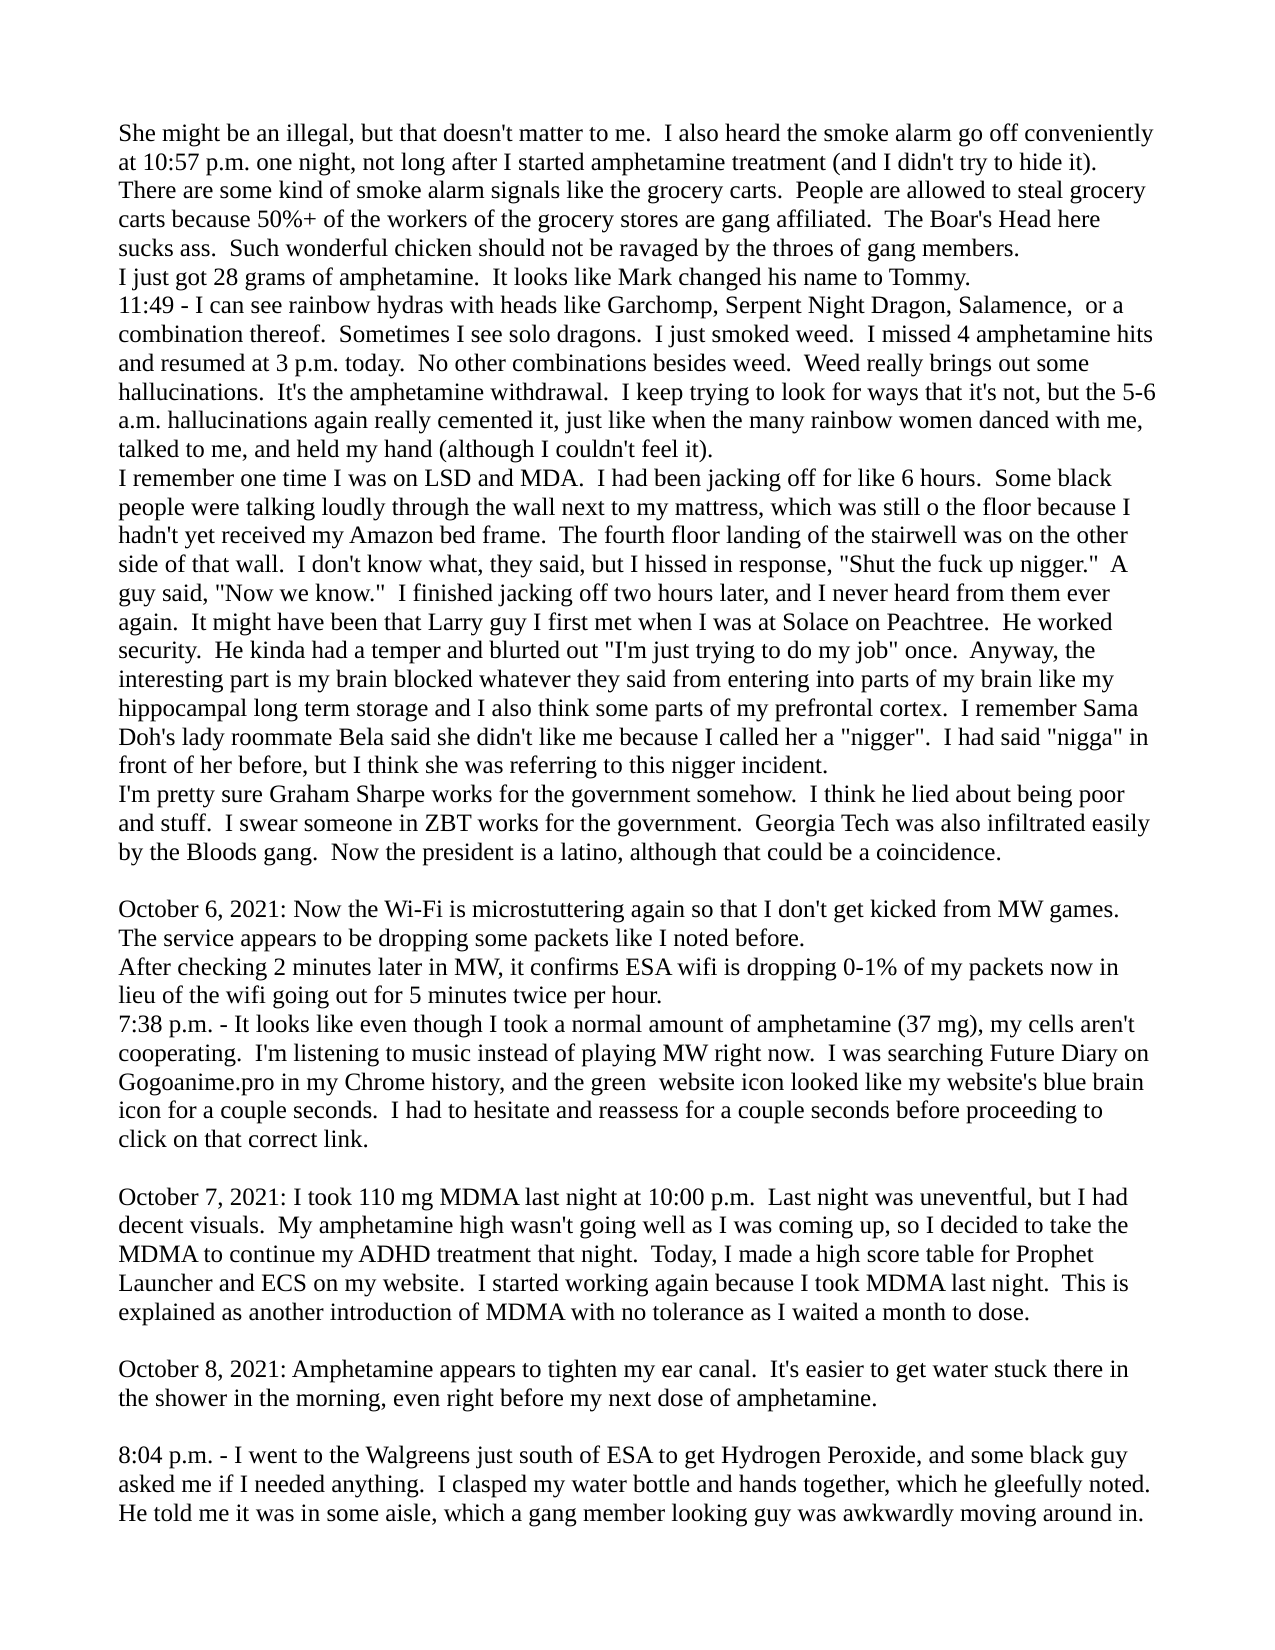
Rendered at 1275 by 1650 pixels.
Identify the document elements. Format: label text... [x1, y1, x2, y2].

text I'm pretty sure Graham Sharpe works for the government somehow. I think he lied about being poor and stuff. I swear someone in ZBT works for the government. Georgia Tech was also infiltrated easily by the Bloods gang. Now the president is a latino, although that could be a coincidence. [118, 779, 1157, 866]
text 11:49 - I can see rainbow hydras with heads like Garchomp, Serpent Night Dragon, Salamence, or a combination thereof. Sometimes I see solo dragons. I just smoked weed. I missed 4 amphetamine hits and resumed at 3 p.m. today. No other combinations besides weed. Weed really brings out some hallucinations. It's the amphetamine withdrawal. I keep trying to look for ways that it's not, but the 5-6 a.m. hallucinations again really cemented it, just like when the many rainbow women danced with me, talked to me, and held my hand (although I couldn't feel it). [118, 291, 1157, 463]
text October 8, 2021: Amphetamine appears to tighten my ear canal. It's easier to get water stuck there in the shower in the morning, even right before my next dose of amphetamine. [118, 1354, 1157, 1412]
text After checking 2 minutes later in MW, it confirms ESA wifi is dropping 0-1% of my packets now in lieu of the wifi going out for 5 minutes twice per hour. [118, 952, 1157, 1009]
text I just got 28 grams of amphetamine. It looks like Mark changed his name to Tommy. [118, 262, 1157, 291]
text 8:04 p.m. - I went to the Walgreens just south of ESA to get Hydrogen Peroxide, and some black guy asked me if I needed anything. I clasped my water bottle and hands together, which he gleefully noted. He told me it was in some aisle, which a gang member looking guy was awkwardly moving around in. [118, 1441, 1157, 1527]
text She might be an illegal, but that doesn't matter to me. I also heard the smoke alarm go off conveniently at 10:57 p.m. one night, not long after I started amphetamine treatment (and I didn't try to hide it). There are some kind of smoke alarm signals like the grocery carts. People are allowed to steal grocery carts because 50%+ of the workers of the grocery stores are gang affiliated. The Boar's Head here sucks ass. Such wonderful chicken should not be ravaged by the throes of gang members. [118, 118, 1157, 262]
text October 6, 2021: Now the Wi-Fi is microstuttering again so that I don't get kicked from MW games. The service appears to be dropping some packets like I noted before. [118, 894, 1157, 952]
text 7:38 p.m. - It looks like even though I took a normal amount of amphetamine (37 mg), my cells aren't cooperating. I'm listening to music instead of playing MW right now. I was searching Future Diary on Gogoanime.pro in my Chrome history, and the green website icon looked like my website's blue brain icon for a couple seconds. I had to hesitate and reassess for a couple seconds before proceeding to click on that correct link. [118, 1009, 1157, 1153]
text October 7, 2021: I took 110 mg MDMA last night at 10:00 p.m. Last night was uneventful, but I had decent visuals. My amphetamine high wasn't going well as I was coming up, so I decided to take the MDMA to continue my ADHD treatment that night. Today, I made a high score table for Prophet Launcher and ECS on my website. I started working again because I took MDMA last night. This is explained as another introduction of MDMA with no tolerance as I waited a month to dose. [118, 1182, 1157, 1326]
text I remember one time I was on LSD and MDA. I had been jacking off for like 6 hours. Some black people were talking loudly through the wall next to my mattress, which was still o the floor because I hadn't yet received my Amazon bed frame. The fourth floor landing of the stairwell was on the other side of that wall. I don't know what, they said, but I hissed in response, "Shut the fuck up nigger." A guy said, "Now we know." I finished jacking off two hours later, and I never heard from them ever again. It might have been that Larry guy I first met when I was at Solace on Peachtree. He worked security. He kinda had a temper and blurted out "I'm just trying to do my job" once. Anyway, the interesting part is my brain blocked whatever they said from entering into parts of my brain like my hippocampal long term storage and I also think some parts of my prefrontal cortex. I remember Sama Doh's lady roommate Bela said she didn't like me because I called her a "nigger". I had said "nigga" in front of her before, but I think she was referring to this nigger incident. [118, 463, 1157, 779]
